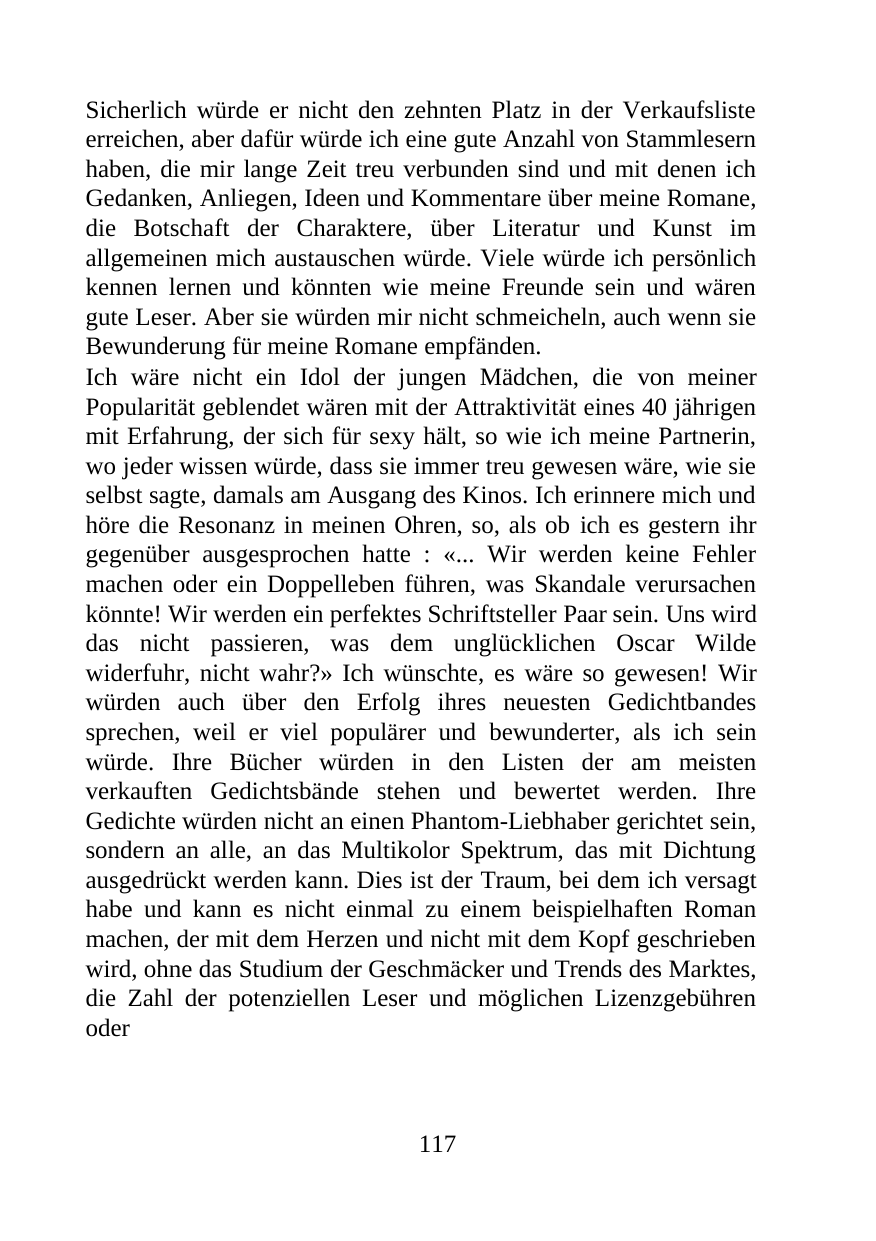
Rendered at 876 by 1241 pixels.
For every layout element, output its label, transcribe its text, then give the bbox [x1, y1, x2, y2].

text Sicherlich würde er nicht den zehnten Platz in der Verkaufsliste erreichen, aber dafür würde ich eine gute Anzahl von Stammlesern haben, die mir lange Zeit treu verbunden sind und mit denen ich Gedanken, Anliegen, Ideen und Kommentare über meine Romane, die Botschaft der Charaktere, über Literatur und Kunst im allgemeinen mich austauschen würde. Viele würde ich persönlich kennen lernen und könnten wie meine Freunde sein und wären gute Leser. Aber sie würden mir nicht schmeicheln, auch wenn sie Bewunderung für meine Romane empfänden. [85, 95, 757, 360]
text Ich wäre nicht ein Idol der jungen Mädchen, die von meiner Popularität geblendet wären mit der Attraktivität eines 40 jährigen mit Erfahrung, der sich für sexy hält, so wie ich meine Partnerin, wo jeder wissen würde, dass sie immer treu gewesen wäre, wie sie selbst sagte, damals am Ausgang des Kinos. Ich erinnere mich und höre die Resonanz in meinen Ohren, so, als ob ich es gestern ihr gegenüber ausgesprochen hatte : «... Wir werden keine Fehler machen oder ein Doppelleben führen, was Skandale verursachen könnte! Wir werden ein perfektes Schriftsteller Paar sein. Uns wird das nicht passieren, was dem unglücklichen Oscar Wilde widerfuhr, nicht wahr?» Ich wünschte, es wäre so gewesen! Wir würden auch über den Erfolg ihres neuesten Gedichtbandes sprechen, weil er viel populärer und bewunderter, als ich sein würde. Ihre Bücher würden in den Listen der am meisten verkauften Gedichtsbände stehen und bewertet werden. Ihre Gedichte würden nicht an einen Phantom-Liebhaber gerichtet sein, sondern an alle, an das Multikolor Spektrum, das mit Dichtung ausgedrückt werden kann. Dies ist der Traum, bei dem ich versagt habe und kann es nicht einmal zu einem beispielhaften Roman machen, der mit dem Herzen und nicht mit dem Kopf geschrieben wird, ohne das Studium der Geschmäcker und Trends des Marktes, die Zahl der potenziellen Leser und möglichen Lizenzgebühren oder [85, 362, 757, 1042]
